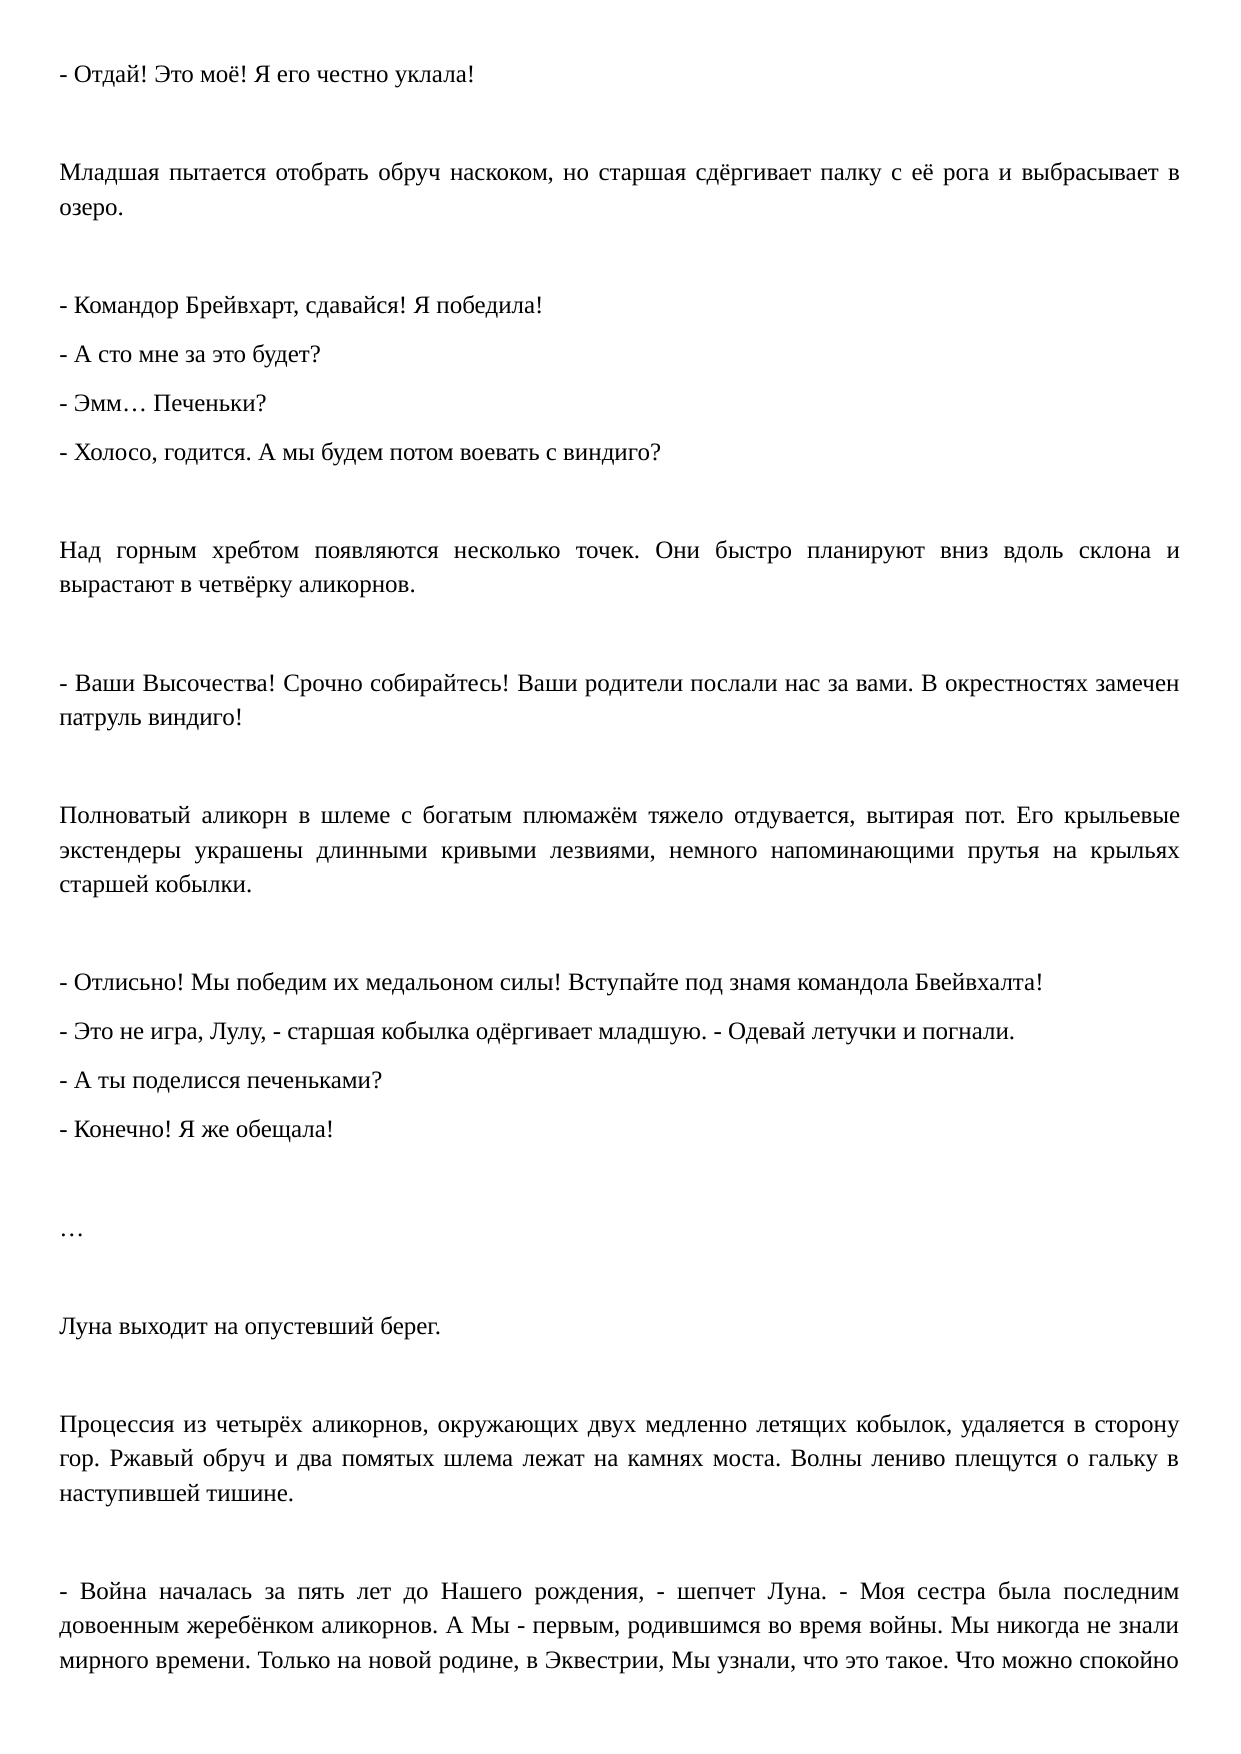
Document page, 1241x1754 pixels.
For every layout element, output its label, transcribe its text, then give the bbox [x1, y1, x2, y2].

text - Это не игра, Лулу, - старшая кобылка одёргивает младшую. - Одевай летучки и погнали. [59, 1016, 1181, 1045]
text Полноватый аликорн в шлеме с богатым плюмажём тяжело отдувается, вытирая пот. Его крыльевые экстендеры украшены длинными кривыми лезвиями, немного напоминающими прутья на крыльях старшей кобылки. [59, 800, 1181, 898]
text - Конечно! Я же обещала! [59, 1114, 1181, 1143]
text - Холосо, годится. А мы будем потом воевать с виндиго? [59, 437, 1181, 466]
text - Отдай! Это моё! Я его честно уклала! [59, 59, 1181, 88]
text Процессия из четырёх аликорнов, окружающих двух медленно летящих кобылок, удаляется в сторону гор. Ржавый обруч и два помятых шлема лежат на камнях моста. Волны лениво плещутся о гальку в наступившей тишине. [59, 1409, 1181, 1507]
text - Отлисьно! Мы победим их медальоном силы! Вступайте под знамя командола Бвейвхалта! [59, 967, 1181, 996]
text - Командор Брейвхарт, сдавайся! Я победила! [59, 290, 1181, 318]
text Младшая пытается отобрать обруч наскоком, но старшая сдёргивает палку с её рога и выбрасывает в озеро. [59, 157, 1181, 220]
text - Эмм… Печеньки? [59, 388, 1181, 417]
text Луна выходит на опустевший берег. [59, 1311, 1181, 1339]
text Над горным хребтом появляются несколько точек. Они быстро планируют вниз вдоль склона и вырастают в четвёрку аликорнов. [59, 535, 1181, 598]
text - А сто мне за это будет? [59, 339, 1181, 368]
text - Война началась за пять лет до Нашего рождения, - шепчет Луна. - Моя сестра была последним довоенным жеребёнком аликорнов. А Мы - первым, родившимся во время войны. Мы никогда не знали мирного времени. Только на новой родине, в Эквестрии, Мы узнали, что это такое. Что можно спокойно [59, 1576, 1181, 1674]
text - Ваши Высочества! Срочно собирайтесь! Ваши родители послали нас за вами. В окрестностях замечен патруль виндиго! [59, 668, 1181, 731]
text … [59, 1213, 1181, 1241]
text - А ты поделисся печеньками? [59, 1066, 1181, 1094]
